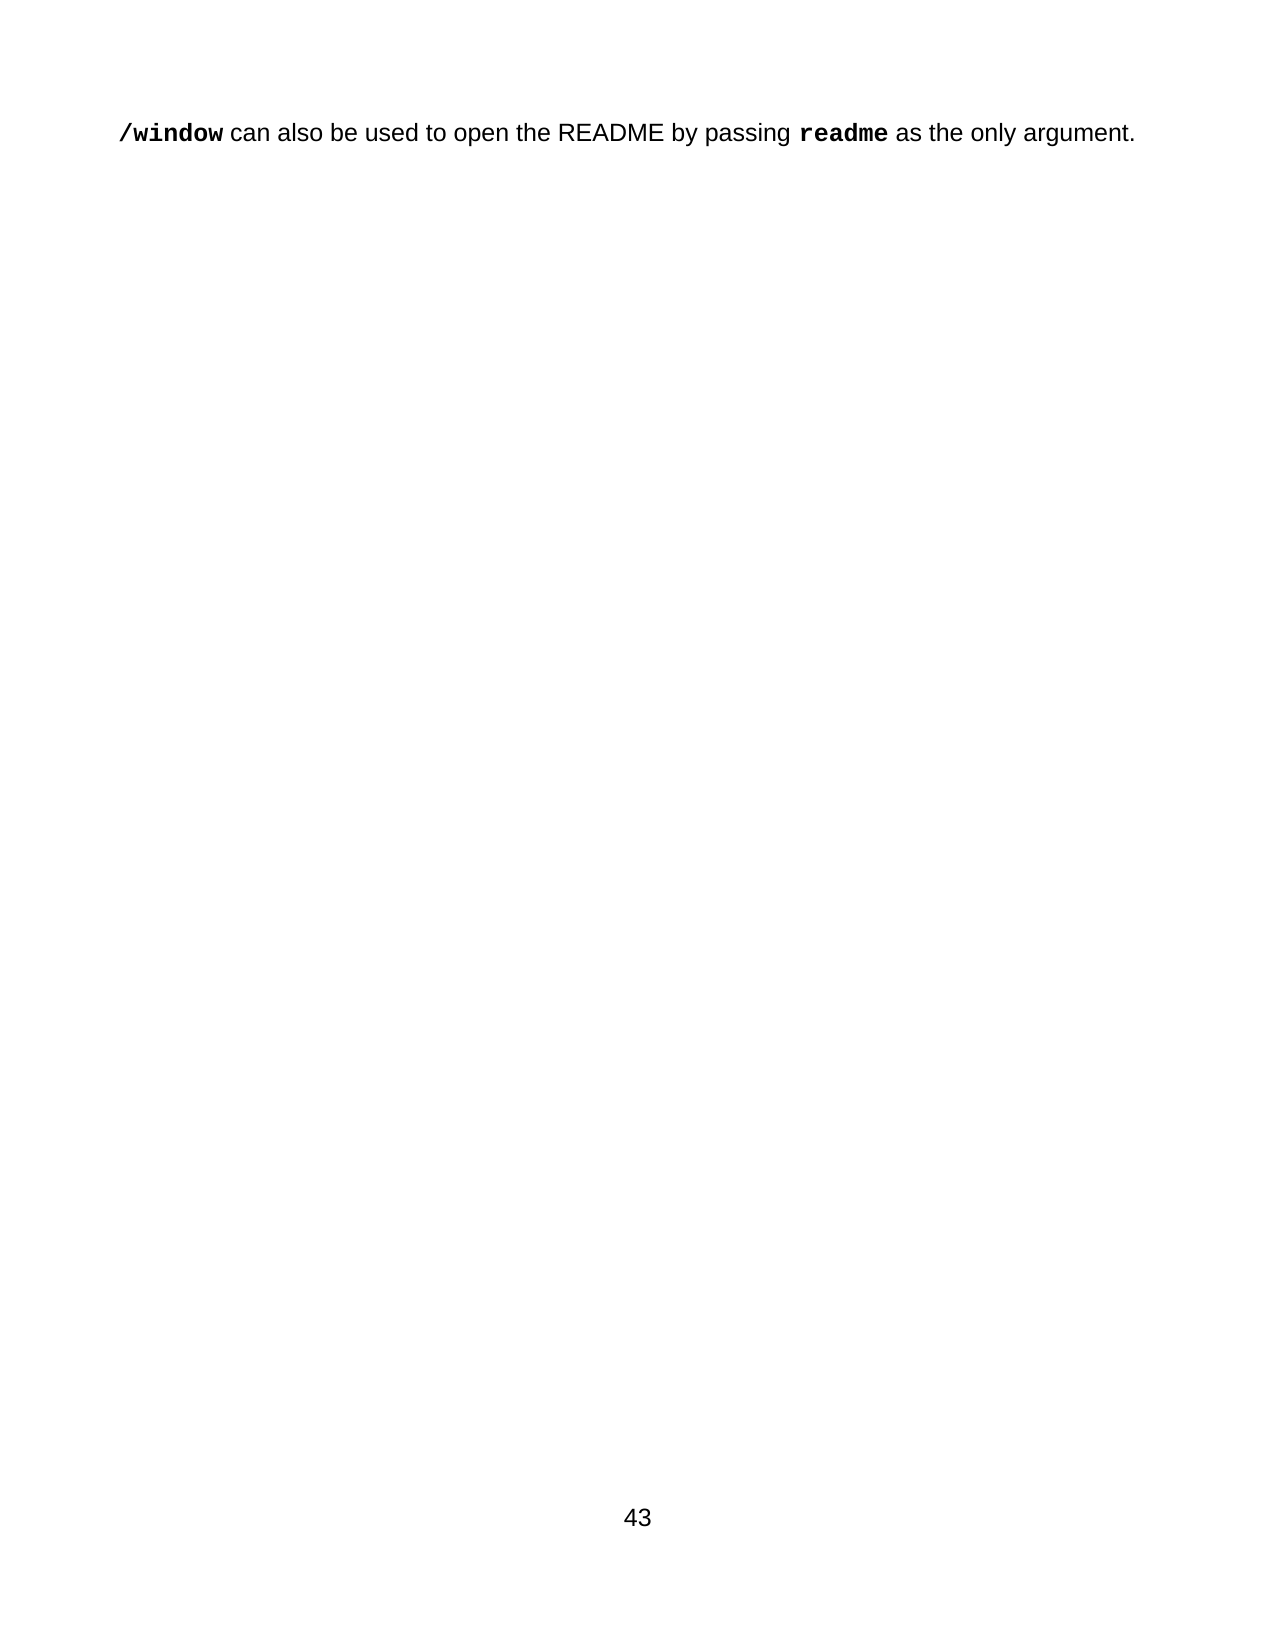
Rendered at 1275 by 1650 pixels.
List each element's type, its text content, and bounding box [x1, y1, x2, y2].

text /window can also be used to open the README by passing readme as the only argument. [118, 118, 1157, 149]
